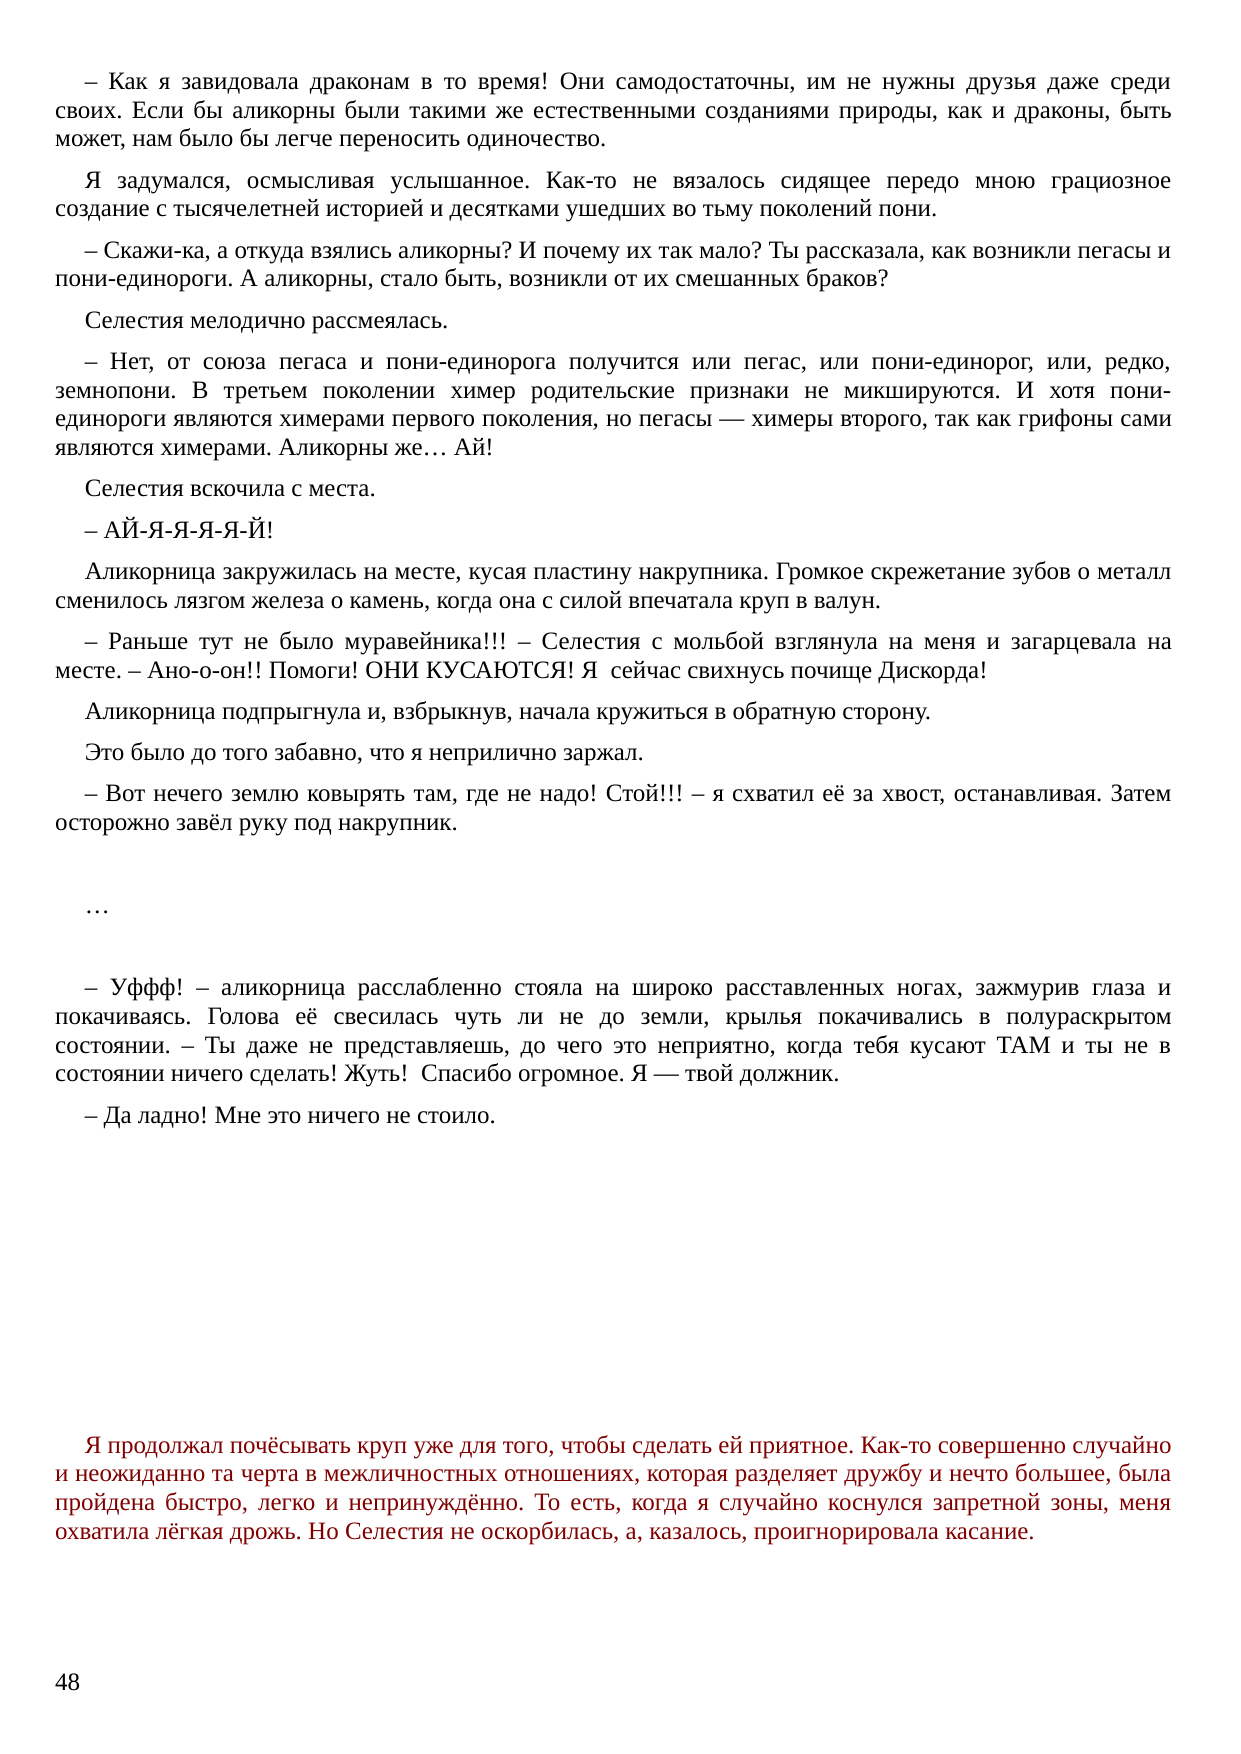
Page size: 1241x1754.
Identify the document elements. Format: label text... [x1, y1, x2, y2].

text Аликорница подпрыгнула и, взбрыкнув, начала кружиться в обратную сторону. [55, 696, 1173, 725]
text – Раньше тут не было муравейника!!! – Селестия с мольбой взглянула на меня и загарцевала на месте. – Ано-о-он!! Помоги! ОНИ КУСАЮТСЯ! Я сейчас свихнусь почище Дискорда! [55, 626, 1173, 683]
text … [55, 890, 1173, 918]
text – Да ладно! Мне это ничего не стоило. [55, 1100, 1173, 1128]
text – Скажи-ка, а откуда взялись аликорны? И почему их так мало? Ты рассказала, как возникли пегасы и пони-единороги. А аликорны, стало быть, возникли от их смешанных браков? [55, 235, 1173, 292]
text – Нет, от союза пегаса и пони-единорога получится или пегас, или пони-единорог, или, редко, земнопони. В третьем поколении химер родительские признаки не микшируются. И хотя пони-единороги являются химерами первого поколения, но пегасы — химеры второго, так как грифоны сами являются химерами. Аликорны же… Ай! [55, 346, 1173, 461]
text Я продолжал почёсывать круп уже для того, чтобы сделать ей приятное. Как-то совершенно случайно и неожиданно та черта в межличностных отношениях, которая разделяет дружбу и нечто большее, была пройдена быстро, легко и непринуждённо. То есть, когда я случайно коснулся запретной зоны, меня охватила лёгкая дрожь. Но Селестия не оскорбилась, а, казалось, проигнорировала касание. [55, 1430, 1173, 1545]
text Аликорница закружилась на месте, кусая пластину накрупника. Громкое скрежетание зубов о металл сменилось лязгом железа о камень, когда она с силой впечатала круп в валун. [55, 556, 1173, 613]
text – Вот нечего землю ковырять там, где не надо! Стой!!! – я схватил её за хвост, останавливая. Затем осторожно завёл руку под накрупник. [55, 778, 1173, 836]
text – Уффф! – аликорница расслабленно стояла на широко расставленных ногах, зажмурив глаза и покачиваясь. Голова её свесилась чуть ли не до земли, крылья покачивались в полураскрытом состоянии. – Ты даже не представляешь, до чего это неприятно, когда тебя кусают ТАМ и ты не в состоянии ничего сделать! Жуть! Спасибо огромное. Я — твой должник. [55, 972, 1173, 1087]
text Я задумался, осмысливая услышанное. Как-то не вязалось сидящее передо мною грациозное создание с тысячелетней историей и десятками ушедших во тьму поколений пони. [55, 165, 1173, 222]
text Селестия мелодично рассмеялась. [55, 305, 1173, 333]
text Это было до того забавно, что я неприлично заржал. [55, 737, 1173, 766]
text Селестия вскочила с места. [55, 473, 1173, 502]
text – Как я завидовала драконам в то время! Они самодостаточны, им не нужны друзья даже среди своих. Если бы аликорны были такими же естественными созданиями природы, как и драконы, быть может, нам было бы легче переносить одиночество. [55, 66, 1173, 152]
text – АЙ-Я-Я-Я-Я-Й! [55, 515, 1173, 543]
